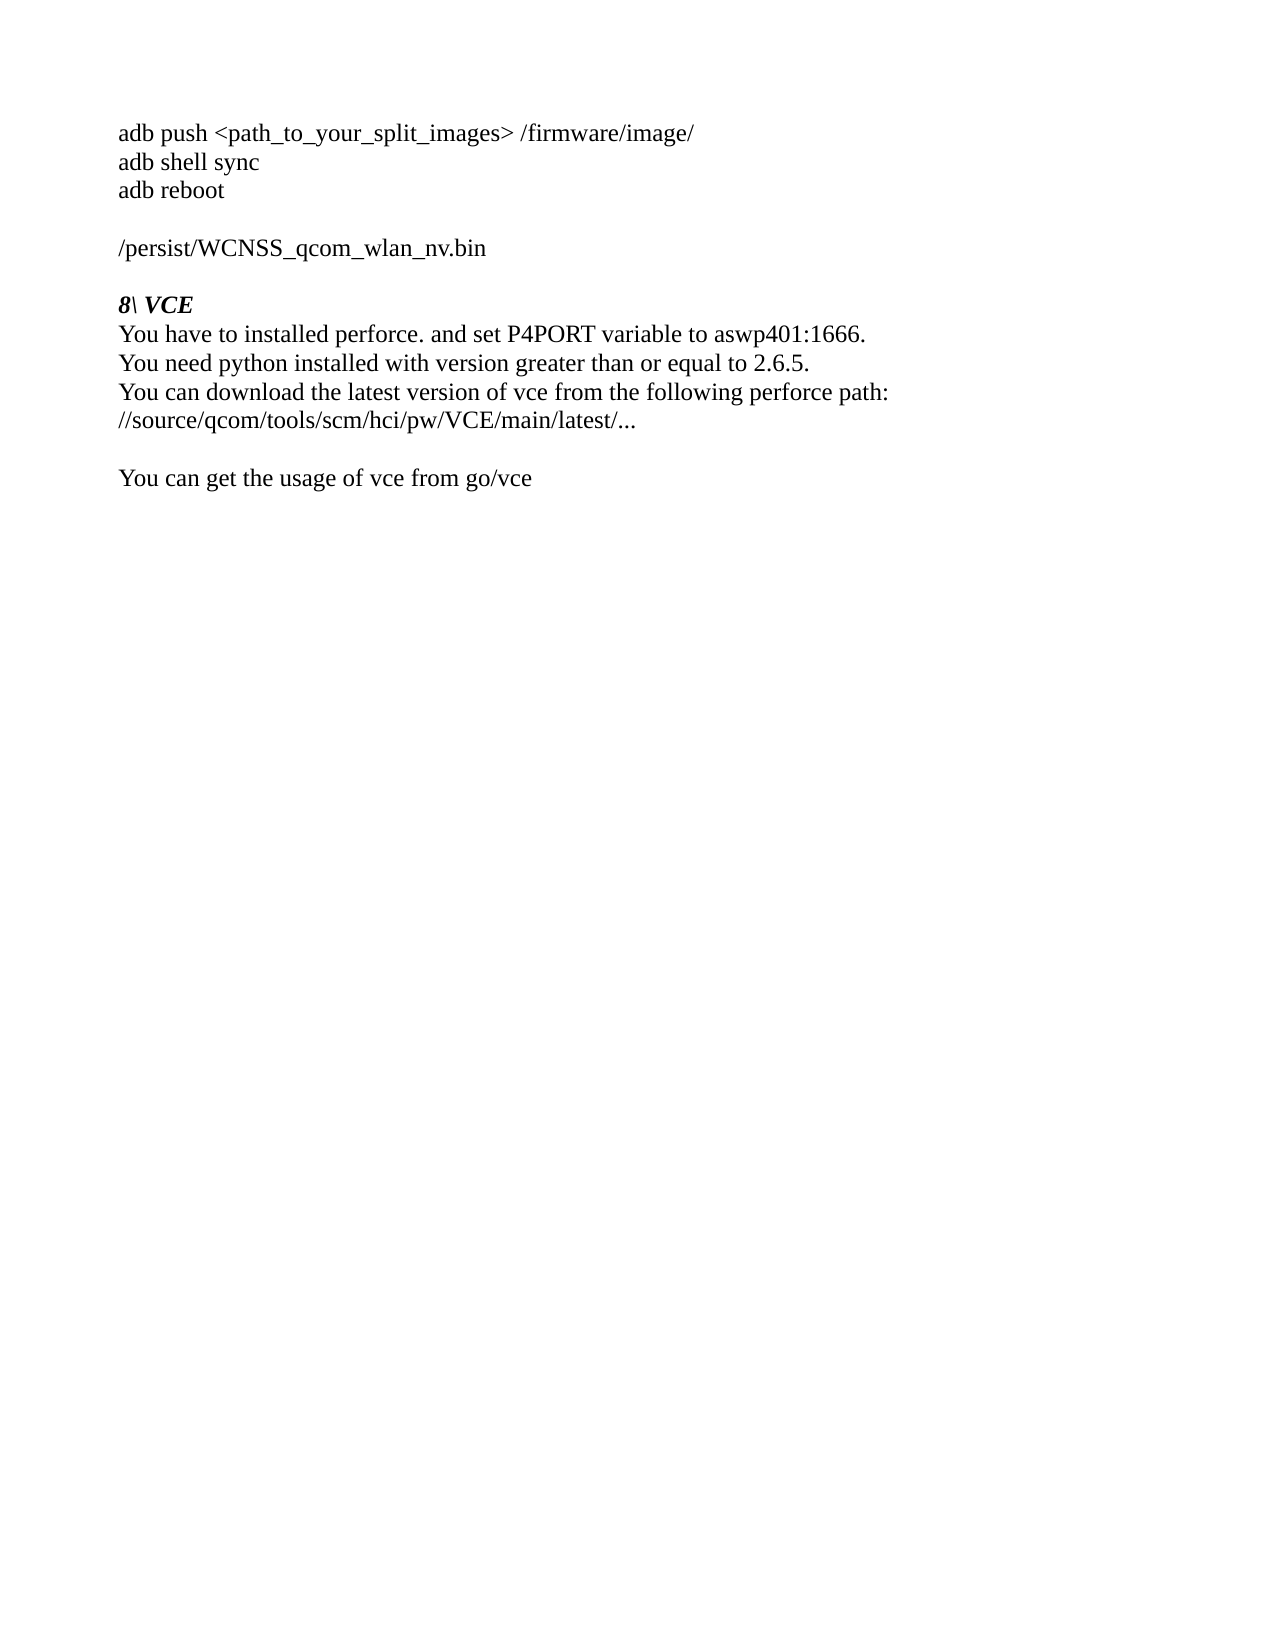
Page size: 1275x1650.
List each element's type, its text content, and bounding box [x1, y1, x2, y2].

text 8\ VCE [118, 291, 1157, 319]
text /persist/WCNSS_qcom_wlan_nv.bin [118, 233, 1157, 262]
text adb shell sync [118, 147, 1157, 176]
text You have to installed perforce. and set P4PORT variable to aswp401:1666. [118, 319, 1157, 348]
text You can download the latest version of vce from the following perforce path: //source/qcom/tools/scm/hci/pw/VCE/main/latest/... [118, 377, 1157, 434]
text adb reboot [118, 176, 1157, 204]
text adb push <path_to_your_split_images> /firmware/image/ [118, 118, 1157, 147]
text You can get the usage of vce from go/vce [118, 463, 1157, 492]
text You need python installed with version greater than or equal to 2.6.5. [118, 348, 1157, 377]
